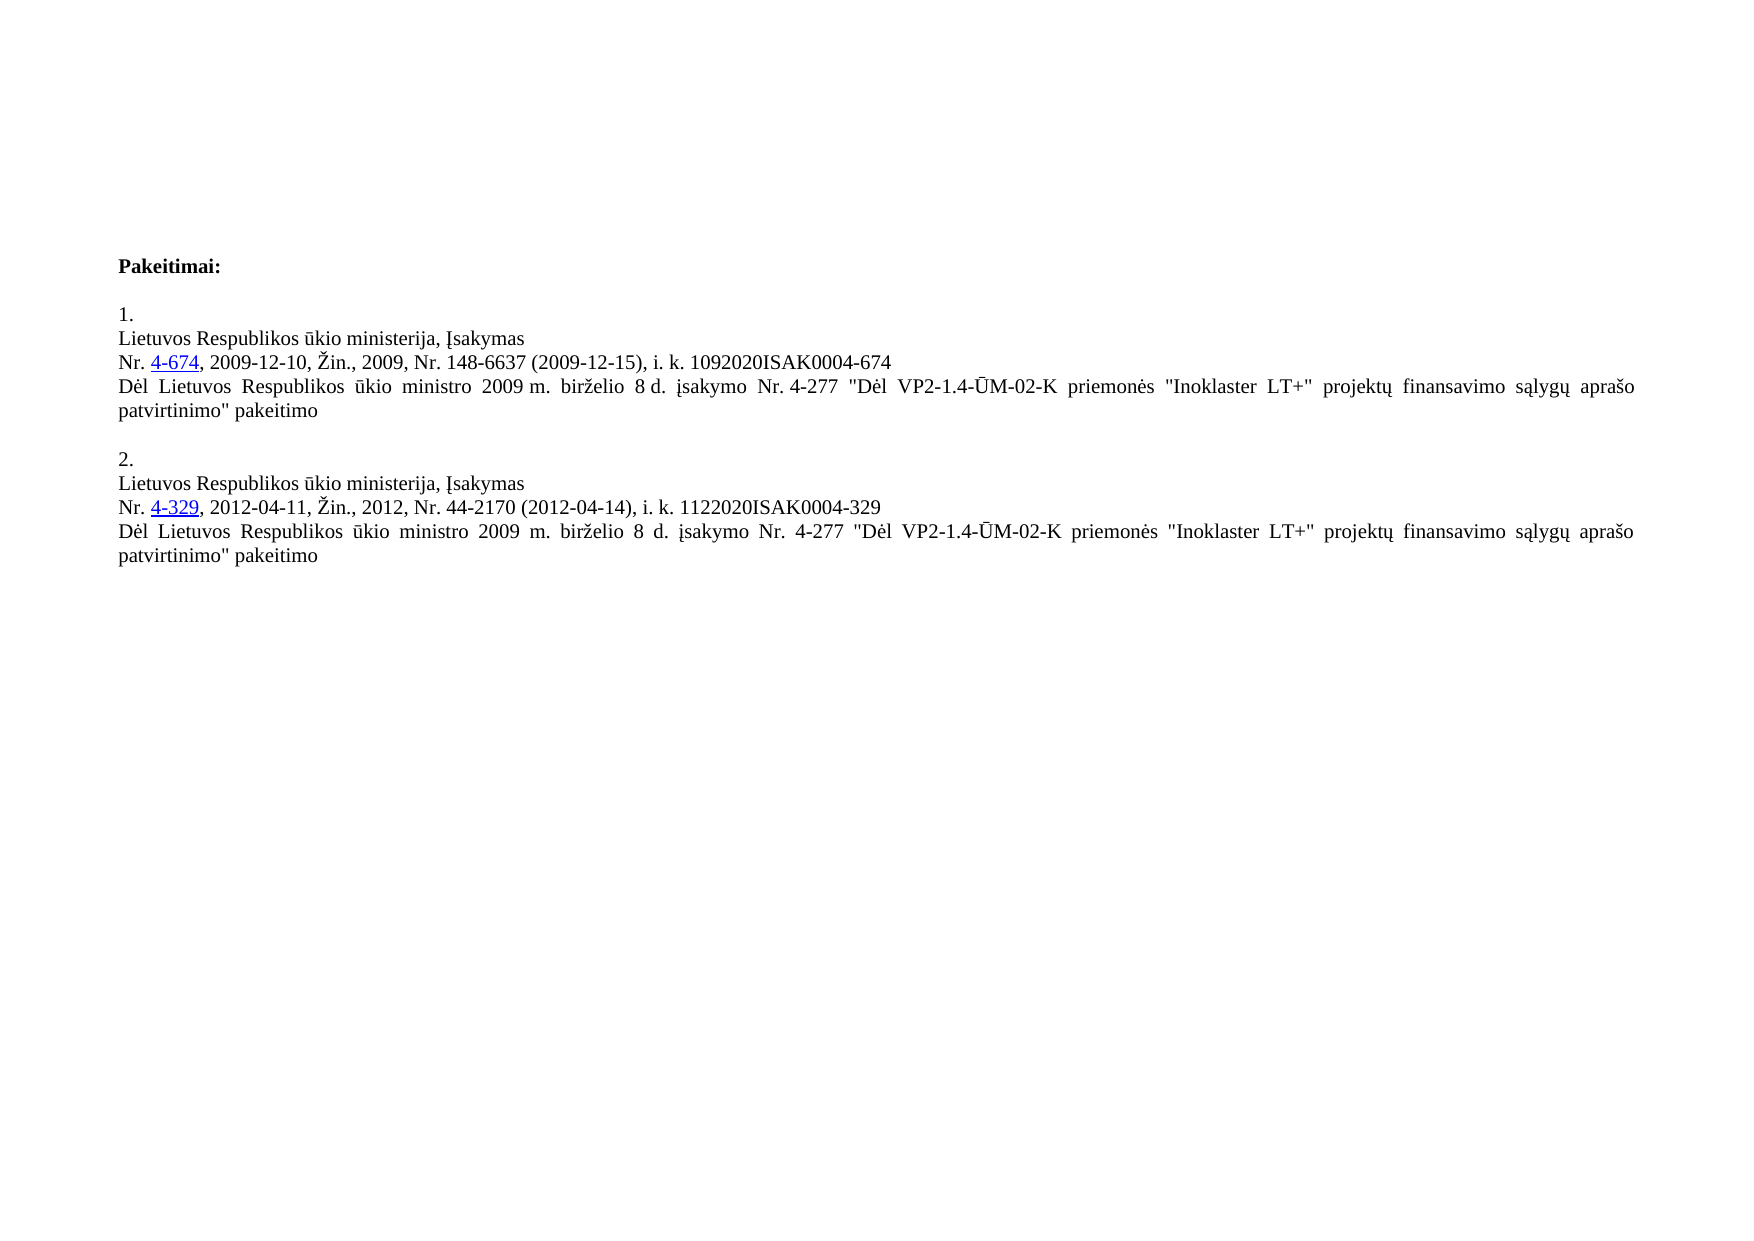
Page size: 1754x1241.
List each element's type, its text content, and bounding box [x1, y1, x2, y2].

text Dėl Lietuvos Respublikos ūkio ministro 2009 m. birželio 8 d. įsakymo Nr. 4-277 "Dėl VP2-1.4-ŪM-02-K priemonės "Inoklaster LT+" projektų finansavimo sąlygų aprašo patvirtinimo" pakeitimo [118, 519, 1635, 567]
text Lietuvos Respublikos ūkio ministerija, Įsakymas [118, 326, 1635, 350]
text Nr. 4-674, 2009-12-10, Žin., 2009, Nr. 148-6637 (2009-12-15), i. k. 1092020ISAK0004-674 [118, 350, 1635, 374]
text 1. [118, 302, 1635, 326]
text Lietuvos Respublikos ūkio ministerija, Įsakymas [118, 471, 1635, 495]
text Dėl Lietuvos Respublikos ūkio ministro 2009 m. birželio 8 d. įsakymo Nr. 4-277 "Dėl VP2-1.4-ŪM-02-K priemonės "Inoklaster LT+" projektų finansavimo sąlygų aprašo patvirtinimo" pakeitimo [118, 374, 1635, 422]
text 2. [118, 447, 1635, 471]
text Nr. 4-329, 2012-04-11, Žin., 2012, Nr. 44-2170 (2012-04-14), i. k. 1122020ISAK0004-329 [118, 495, 1635, 519]
text Pakeitimai: [118, 254, 1635, 278]
